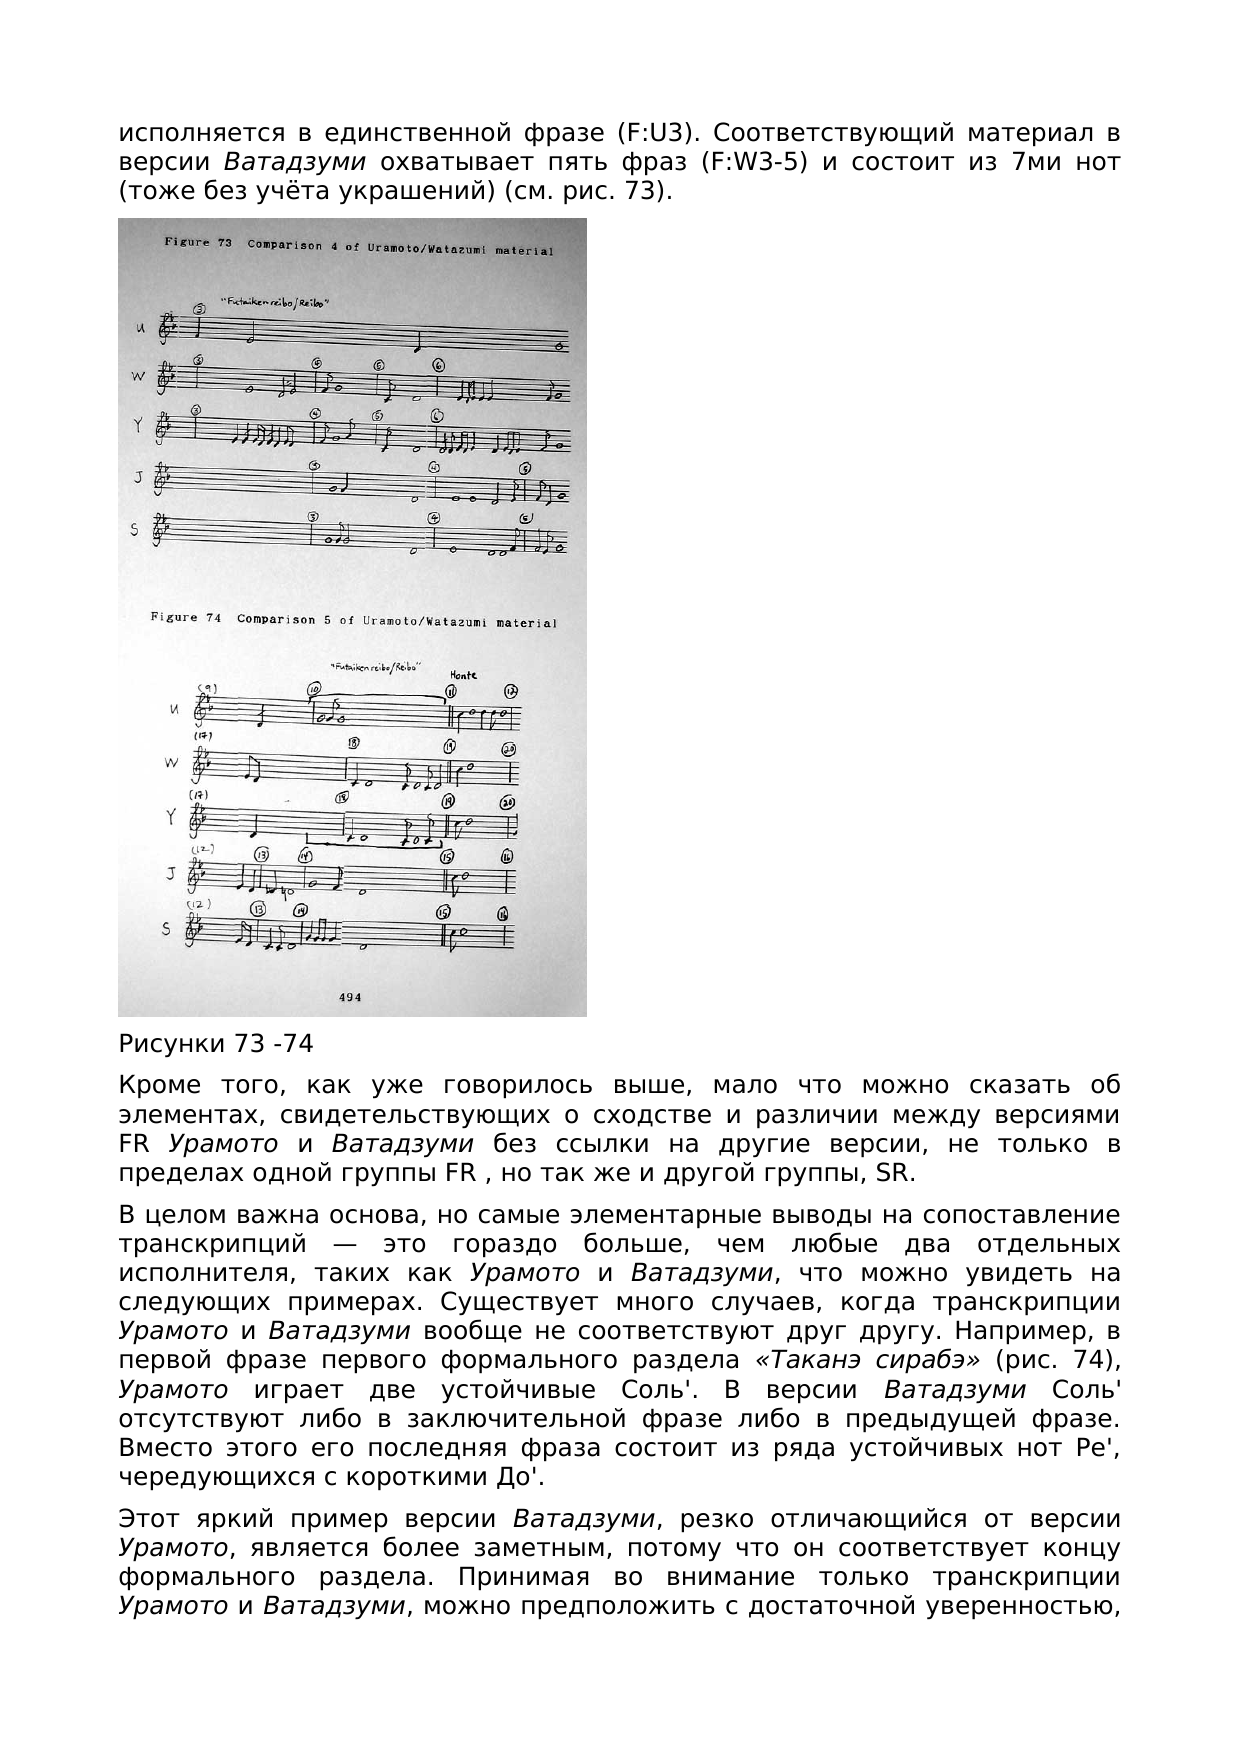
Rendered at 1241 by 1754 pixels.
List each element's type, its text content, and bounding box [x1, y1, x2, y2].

text Рисунки 73 -74 [118, 1029, 1122, 1058]
text Этот яркий пример версии Ватадзуми, резко отличающийся от версии Урамото, является более заметным, потому что он соответствует концу формального раздела. Принимая во внимание только транскрипции Урамото и Ватадзуми, можно предположить с достаточной уверенностью, [118, 1504, 1122, 1621]
picture [118, 218, 587, 1017]
text В целом важна основа, но самые элементарные выводы на сопоставление транскрипций — это гораздо больше, чем любые два отдельных исполнителя, таких как Урамото и Ватадзуми, что можно увидеть на следующих примерах. Существует много случаев, когда транскрипции Урамото и Ватадзуми вообще не соответствуют друг другу. Например, в первой фразе первого формального раздела «Таканэ сирабэ» (рис. 74), Урамото играет две устойчивые Соль'. В версии Ватадзуми Соль' отсутствуют либо в заключительной фразе либо в предыдущей фразе. Вместо этого его последняя фраза состоит из ряда устойчивых нот Ре', чередующихся с короткими До'. [118, 1200, 1122, 1492]
text исполняется в единственной фразе (F:U3). Соответствующий материал в версии Ватадзуми охватывает пять фраз (F:W3-5) и состоит из 7ми нот (тоже без учёта украшений) (см. рис. 73). [118, 118, 1122, 206]
text Кроме того, как уже говорилось выше, мало что можно сказать об элементах, свидетельствующих о сходстве и различии между версиями FR Урамото и Ватадзуми без ссылки на другие версии, не только в пределах одной группы FR , но так же и другой группы, SR. [118, 1071, 1122, 1187]
